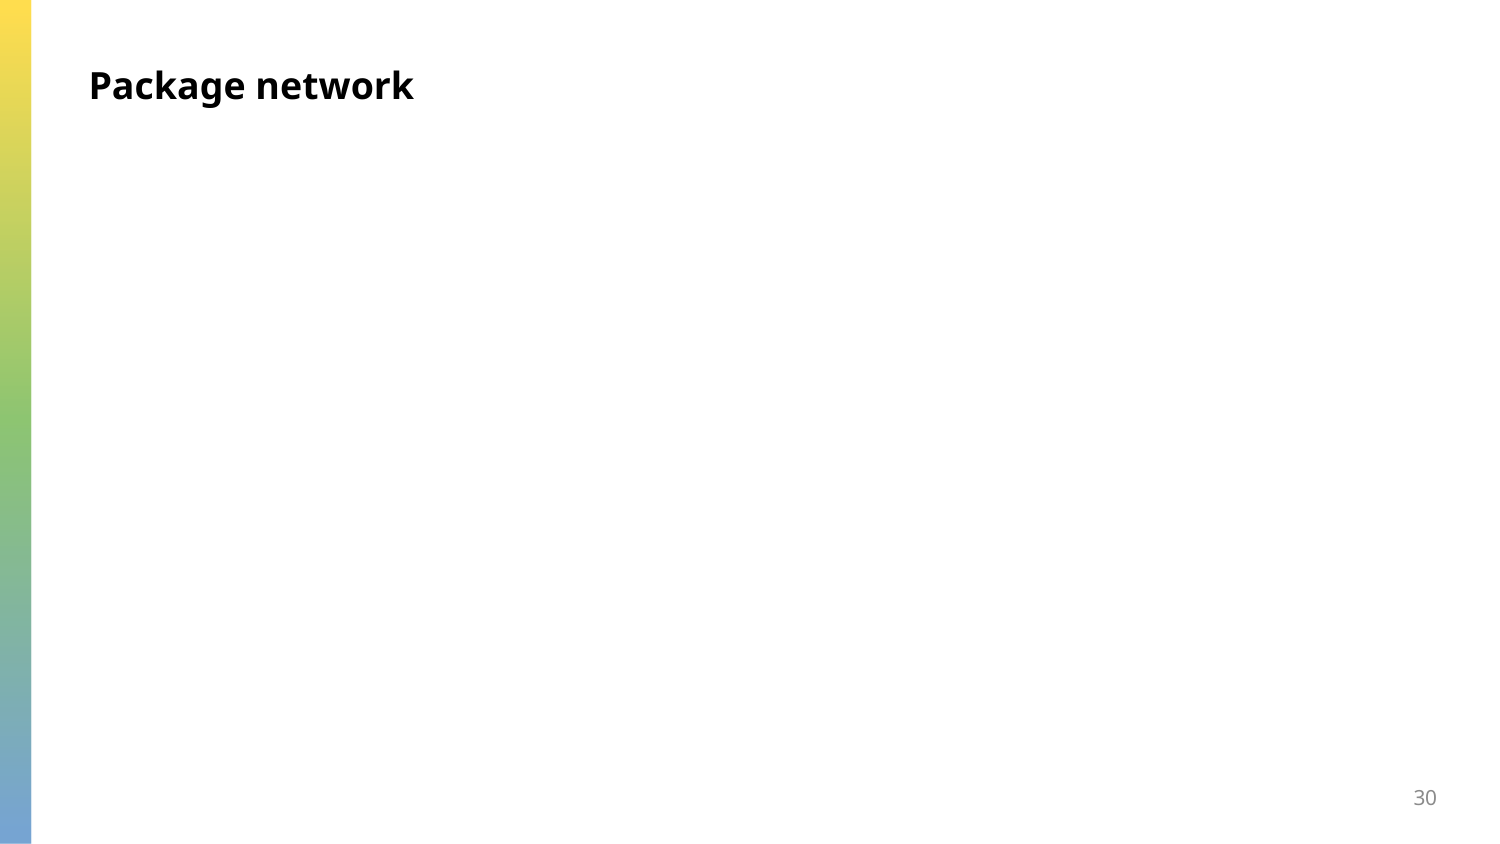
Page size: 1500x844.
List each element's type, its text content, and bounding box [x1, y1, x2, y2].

picture [0, 0, 1500, 844]
list Package network [88, 61, 1442, 157]
